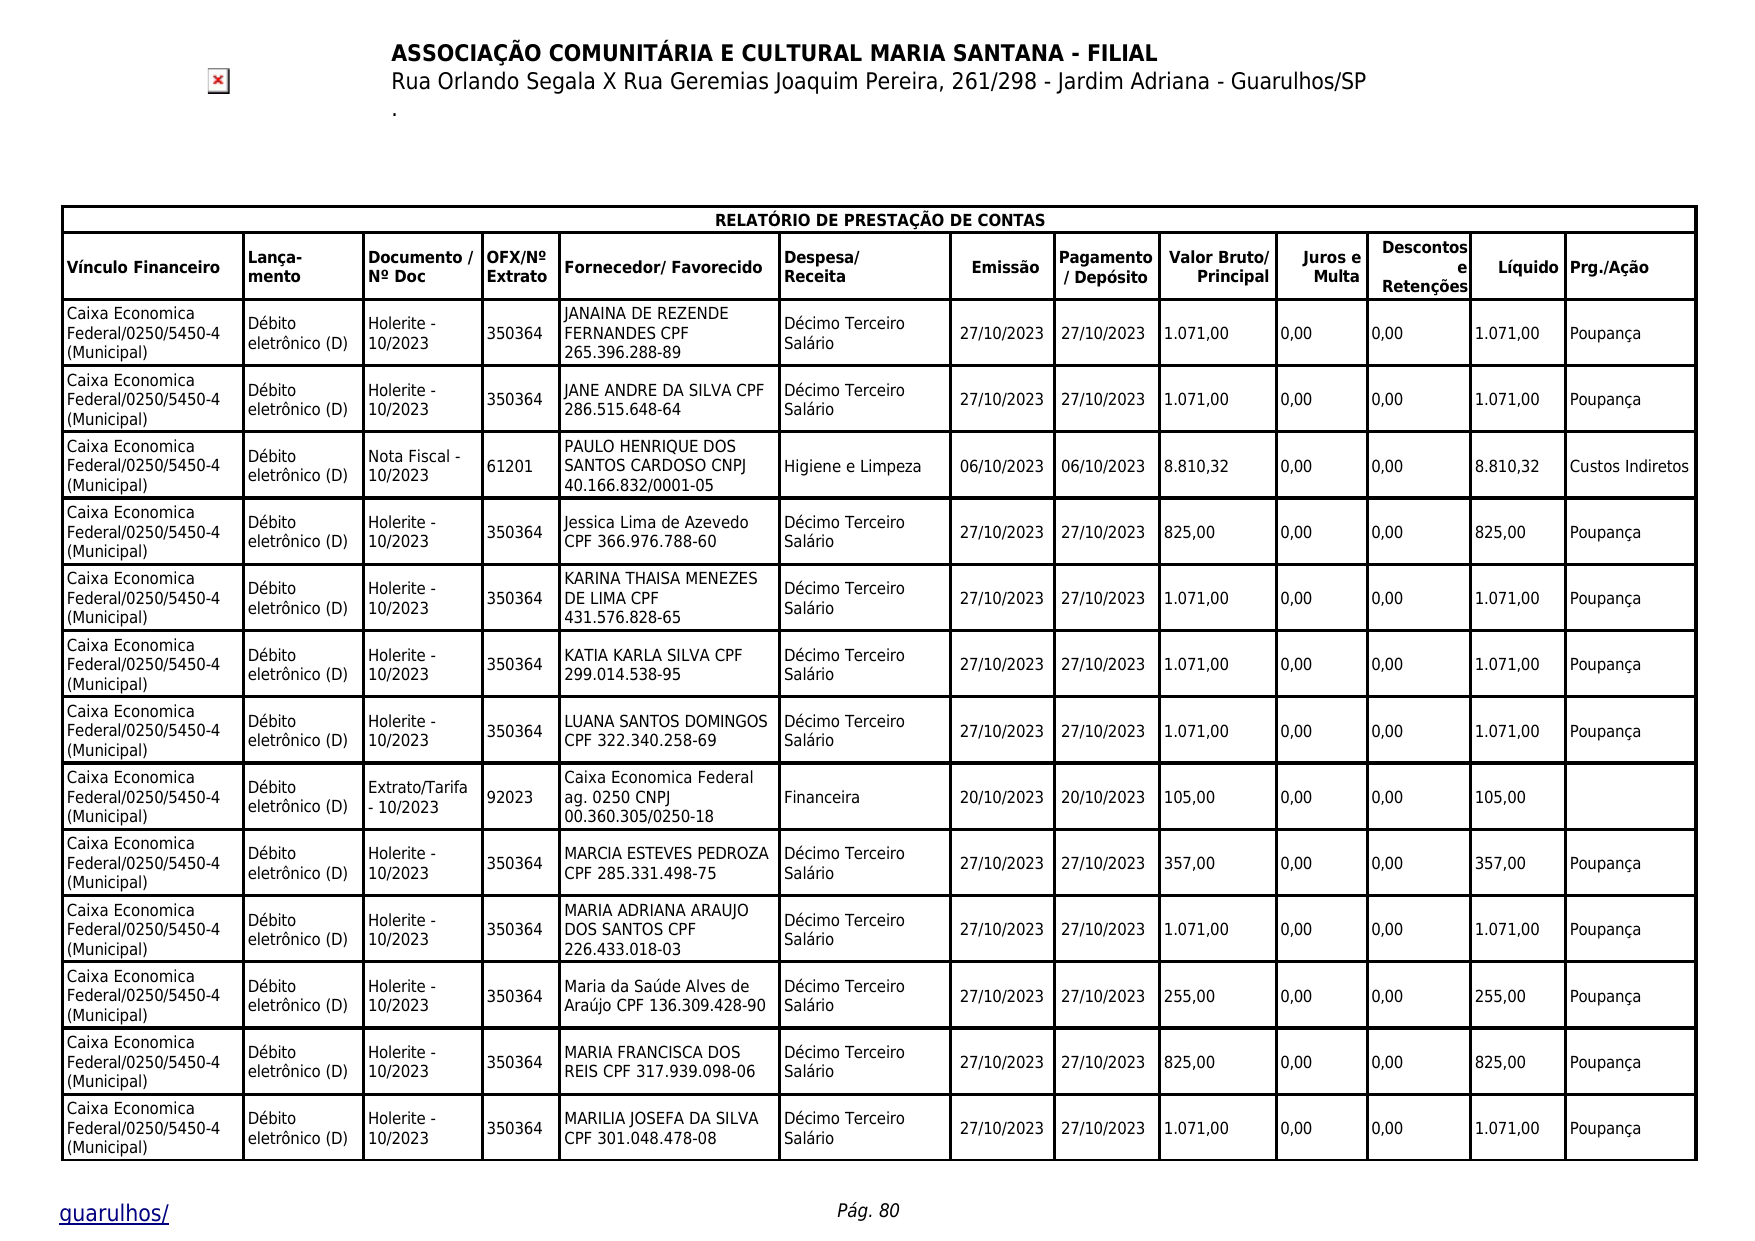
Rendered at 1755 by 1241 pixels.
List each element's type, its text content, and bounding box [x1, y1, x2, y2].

table_cell KATIA KARLA SILVA CPF 299.014.538-95 [561, 632, 778, 695]
table_cell Higiene e Limpeza [781, 433, 949, 496]
table_cell 1.071,00 [1161, 367, 1275, 430]
table_cell 0,00 [1369, 566, 1469, 629]
table_cell 0,00 [1369, 963, 1469, 1026]
table_cell 27/10/2023 [952, 698, 1053, 761]
table_cell 0,00 [1369, 1030, 1469, 1093]
table_cell Débito eletrônico (D) [245, 1096, 362, 1159]
table_cell 06/10/2023 [952, 433, 1053, 496]
table_cell 27/10/2023 [1056, 1096, 1158, 1159]
table_cell Décimo Terceiro Salário [781, 1096, 949, 1159]
table_cell 357,00 [1472, 831, 1564, 894]
table_cell 350364 [484, 632, 558, 695]
table_cell 27/10/2023 [1056, 367, 1158, 430]
table_cell [1567, 765, 1694, 828]
table_cell 357,00 [1161, 831, 1275, 894]
table_cell Valor Bruto/ Principal [1161, 234, 1275, 298]
table_cell Holerite - 10/2023 [365, 632, 481, 695]
table_cell Débito eletrônico (D) [245, 433, 362, 496]
table_cell 27/10/2023 [952, 897, 1053, 960]
table_cell 27/10/2023 [1056, 500, 1158, 563]
table_cell Débito eletrônico (D) [245, 500, 362, 563]
table_cell 0,00 [1278, 698, 1366, 761]
table_cell 0,00 [1369, 500, 1469, 563]
table_cell Maria da Saúde Alves de Araújo CPF 136.309.428-90 [561, 963, 778, 1026]
table_cell 1.071,00 [1161, 1096, 1275, 1159]
table_cell 0,00 [1278, 1030, 1366, 1093]
table_cell Prg./Ação [1567, 234, 1694, 298]
table_cell 0,00 [1369, 831, 1469, 894]
table_cell 1.071,00 [1161, 301, 1275, 364]
table_cell 350364 [484, 367, 558, 430]
table_cell Débito eletrônico (D) [245, 963, 362, 1026]
table_cell Poupança [1567, 698, 1694, 761]
table_cell Poupança [1567, 566, 1694, 629]
table_cell Documento / Nº Doc [365, 234, 481, 298]
table_cell 825,00 [1472, 1030, 1564, 1093]
table_cell Débito eletrônico (D) [245, 566, 362, 629]
table_cell 27/10/2023 [952, 1030, 1053, 1093]
table_cell 0,00 [1369, 367, 1469, 430]
table_cell 27/10/2023 [952, 500, 1053, 563]
table_cell JANAINA DE REZENDE FERNANDES CPF 265.396.288-89 [561, 301, 778, 364]
table_cell 1.071,00 [1472, 632, 1564, 695]
table_cell Décimo Terceiro Salário [781, 1030, 949, 1093]
table_cell Vínculo Financeiro [64, 234, 242, 298]
table_cell KARINA THAISA MENEZES DE LIMA CPF 431.576.828-65 [561, 566, 778, 629]
table_cell Décimo Terceiro Salário [781, 367, 949, 430]
table_cell Juros e Multa [1278, 234, 1366, 298]
table_cell Holerite - 10/2023 [365, 698, 481, 761]
table_cell 0,00 [1369, 632, 1469, 695]
table_cell 1.071,00 [1161, 566, 1275, 629]
table_cell Décimo Terceiro Salário [781, 500, 949, 563]
table_cell 0,00 [1369, 698, 1469, 761]
table_cell 0,00 [1278, 1096, 1366, 1159]
table_cell Extrato/Tarifa - 10/2023 [365, 765, 481, 828]
table_cell JANE ANDRE DA SILVA CPF 286.515.648-64 [561, 367, 778, 430]
table_cell Líquido [1472, 234, 1564, 298]
table_cell Jessica Lima de Azevedo CPF 366.976.788-60 [561, 500, 778, 563]
table_cell Poupança [1567, 1096, 1694, 1159]
table_cell MARIA FRANCISCA DOS REIS CPF 317.939.098-06 [561, 1030, 778, 1093]
table_cell 0,00 [1278, 566, 1366, 629]
table_cell Décimo Terceiro Salário [781, 698, 949, 761]
table_cell Débito eletrônico (D) [245, 632, 362, 695]
table_cell 350364 [484, 1030, 558, 1093]
table_cell 0,00 [1278, 765, 1366, 828]
table_cell Caixa Economica Federal/0250/5450-4 (Municipal) [64, 433, 242, 496]
table_cell 0,00 [1369, 433, 1469, 496]
table_cell Holerite - 10/2023 [365, 500, 481, 563]
table_cell 27/10/2023 [952, 831, 1053, 894]
table_cell Débito eletrônico (D) [245, 367, 362, 430]
table_cell Décimo Terceiro Salário [781, 301, 949, 364]
table_cell Décimo Terceiro Salário [781, 963, 949, 1026]
table_cell Débito eletrônico (D) [245, 897, 362, 960]
table_cell 06/10/2023 [1056, 433, 1158, 496]
table_cell Débito eletrônico (D) [245, 698, 362, 761]
table_cell Poupança [1567, 500, 1694, 563]
table_cell 350364 [484, 1096, 558, 1159]
table_cell 0,00 [1369, 897, 1469, 960]
table_cell Débito eletrônico (D) [245, 301, 362, 364]
table_cell 1.071,00 [1472, 1096, 1564, 1159]
table_cell Custos Indiretos [1567, 433, 1694, 496]
table_cell 350364 [484, 500, 558, 563]
table_cell Poupança [1567, 301, 1694, 364]
table_cell 1.071,00 [1472, 897, 1564, 960]
table_cell 92023 [484, 765, 558, 828]
table_cell Holerite - 10/2023 [365, 566, 481, 629]
table_cell Décimo Terceiro Salário [781, 632, 949, 695]
table_cell 825,00 [1472, 500, 1564, 563]
table_cell Caixa Economica Federal/0250/5450-4 (Municipal) [64, 897, 242, 960]
table_cell 350364 [484, 831, 558, 894]
table_cell 1.071,00 [1472, 301, 1564, 364]
table_cell Holerite - 10/2023 [365, 897, 481, 960]
table_cell Poupança [1567, 367, 1694, 430]
table_cell Caixa Economica Federal/0250/5450-4 (Municipal) [64, 831, 242, 894]
table_cell Poupança [1567, 831, 1694, 894]
table_cell 105,00 [1472, 765, 1564, 828]
table_cell MARIA ADRIANA ARAUJO DOS SANTOS CPF 226.433.018-03 [561, 897, 778, 960]
table_cell 27/10/2023 [1056, 1030, 1158, 1093]
table_cell Fornecedor/ Favorecido [561, 234, 778, 298]
table_cell 61201 [484, 433, 558, 496]
table_cell Lança- mento [245, 234, 362, 298]
table_cell 27/10/2023 [952, 1096, 1053, 1159]
table_cell 350364 [484, 566, 558, 629]
table_cell 1.071,00 [1472, 367, 1564, 430]
table_cell 105,00 [1161, 765, 1275, 828]
table_cell 27/10/2023 [952, 367, 1053, 430]
table_cell LUANA SANTOS DOMINGOS CPF 322.340.258-69 [561, 698, 778, 761]
table_cell Caixa Economica Federal/0250/5450-4 (Municipal) [64, 500, 242, 563]
table_cell 0,00 [1278, 963, 1366, 1026]
table_cell MARILIA JOSEFA DA SILVA CPF 301.048.478-08 [561, 1096, 778, 1159]
table_cell Despesa/ Receita [781, 234, 949, 298]
table_cell Décimo Terceiro Salário [781, 831, 949, 894]
table_cell Nota Fiscal - 10/2023 [365, 433, 481, 496]
table_cell Pagamento / Depósito [1056, 234, 1158, 298]
table_cell Caixa Economica Federal/0250/5450-4 (Municipal) [64, 963, 242, 1026]
table_cell Caixa Economica Federal/0250/5450-4 (Municipal) [64, 1030, 242, 1093]
table_cell 27/10/2023 [952, 632, 1053, 695]
table_cell 20/10/2023 [1056, 765, 1158, 828]
table_cell 1.071,00 [1161, 698, 1275, 761]
table_cell Caixa Economica Federal/0250/5450-4 (Municipal) [64, 367, 242, 430]
table_cell 20/10/2023 [952, 765, 1053, 828]
table_cell 0,00 [1278, 301, 1366, 364]
table_cell 27/10/2023 [1056, 831, 1158, 894]
table_cell 27/10/2023 [952, 566, 1053, 629]
table_cell 0,00 [1369, 765, 1469, 828]
table_cell Holerite - 10/2023 [365, 1030, 481, 1093]
table_cell 0,00 [1278, 367, 1366, 430]
table_cell 0,00 [1369, 1096, 1469, 1159]
table_cell 27/10/2023 [1056, 566, 1158, 629]
table_cell Holerite - 10/2023 [365, 831, 481, 894]
table_cell 0,00 [1278, 831, 1366, 894]
table_cell 0,00 [1278, 632, 1366, 695]
table_cell Caixa Economica Federal/0250/5450-4 (Municipal) [64, 1096, 242, 1159]
table_cell 8.810,32 [1472, 433, 1564, 496]
table_cell OFX/Nº Extrato [484, 234, 558, 298]
table_cell Débito eletrônico (D) [245, 1030, 362, 1093]
table_cell 350364 [484, 698, 558, 761]
table_cell Holerite - 10/2023 [365, 963, 481, 1026]
table_cell 1.071,00 [1161, 632, 1275, 695]
table_cell Financeira [781, 765, 949, 828]
table_cell 255,00 [1472, 963, 1564, 1026]
table_cell PAULO HENRIQUE DOS SANTOS CARDOSO CNPJ 40.166.832/0001-05 [561, 433, 778, 496]
table_cell 350364 [484, 963, 558, 1026]
table_cell Caixa Economica Federal/0250/5450-4 (Municipal) [64, 301, 242, 364]
table_cell Caixa Economica Federal ag. 0250 CNPJ 00.360.305/0250-18 [561, 765, 778, 828]
table_cell 825,00 [1161, 1030, 1275, 1093]
table_cell 27/10/2023 [952, 963, 1053, 1026]
table_cell Poupança [1567, 963, 1694, 1026]
table_cell 27/10/2023 [1056, 632, 1158, 695]
table_cell Débito eletrônico (D) [245, 765, 362, 828]
table_cell 825,00 [1161, 500, 1275, 563]
table_cell Caixa Economica Federal/0250/5450-4 (Municipal) [64, 632, 242, 695]
table_cell 0,00 [1278, 500, 1366, 563]
table_cell 1.071,00 [1472, 566, 1564, 629]
table_cell 0,00 [1278, 897, 1366, 960]
table_cell 1.071,00 [1472, 698, 1564, 761]
table_cell 350364 [484, 301, 558, 364]
table_cell Débito eletrônico (D) [245, 831, 362, 894]
table_cell 27/10/2023 [1056, 897, 1158, 960]
table_cell 0,00 [1278, 433, 1366, 496]
table_cell Caixa Economica Federal/0250/5450-4 (Municipal) [64, 765, 242, 828]
table_cell 1.071,00 [1161, 897, 1275, 960]
table_cell MARCIA ESTEVES PEDROZA CPF 285.331.498-75 [561, 831, 778, 894]
table_cell 27/10/2023 [1056, 963, 1158, 1026]
table_cell 27/10/2023 [1056, 698, 1158, 761]
table_cell Caixa Economica Federal/0250/5450-4 (Municipal) [64, 698, 242, 761]
table_header RELATÓRIO DE PRESTAÇÃO DE CONTAS [64, 208, 1694, 231]
table_cell 0,00 [1369, 301, 1469, 364]
table_cell Caixa Economica Federal/0250/5450-4 (Municipal) [64, 566, 242, 629]
table_cell Holerite - 10/2023 [365, 367, 481, 430]
table_cell Poupança [1567, 1030, 1694, 1093]
table_cell Holerite - 10/2023 [365, 301, 481, 364]
table_cell Emissão [952, 234, 1053, 298]
table_cell 27/10/2023 [1056, 301, 1158, 364]
table_cell Holerite - 10/2023 [365, 1096, 481, 1159]
table_cell Décimo Terceiro Salário [781, 566, 949, 629]
table_cell Poupança [1567, 632, 1694, 695]
table_cell Descontos e Retenções [1369, 234, 1469, 298]
table_cell 8.810,32 [1161, 433, 1275, 496]
table_cell Décimo Terceiro Salário [781, 897, 949, 960]
table_cell 255,00 [1161, 963, 1275, 1026]
table_cell Poupança [1567, 897, 1694, 960]
table_cell 350364 [484, 897, 558, 960]
table_cell 27/10/2023 [952, 301, 1053, 364]
